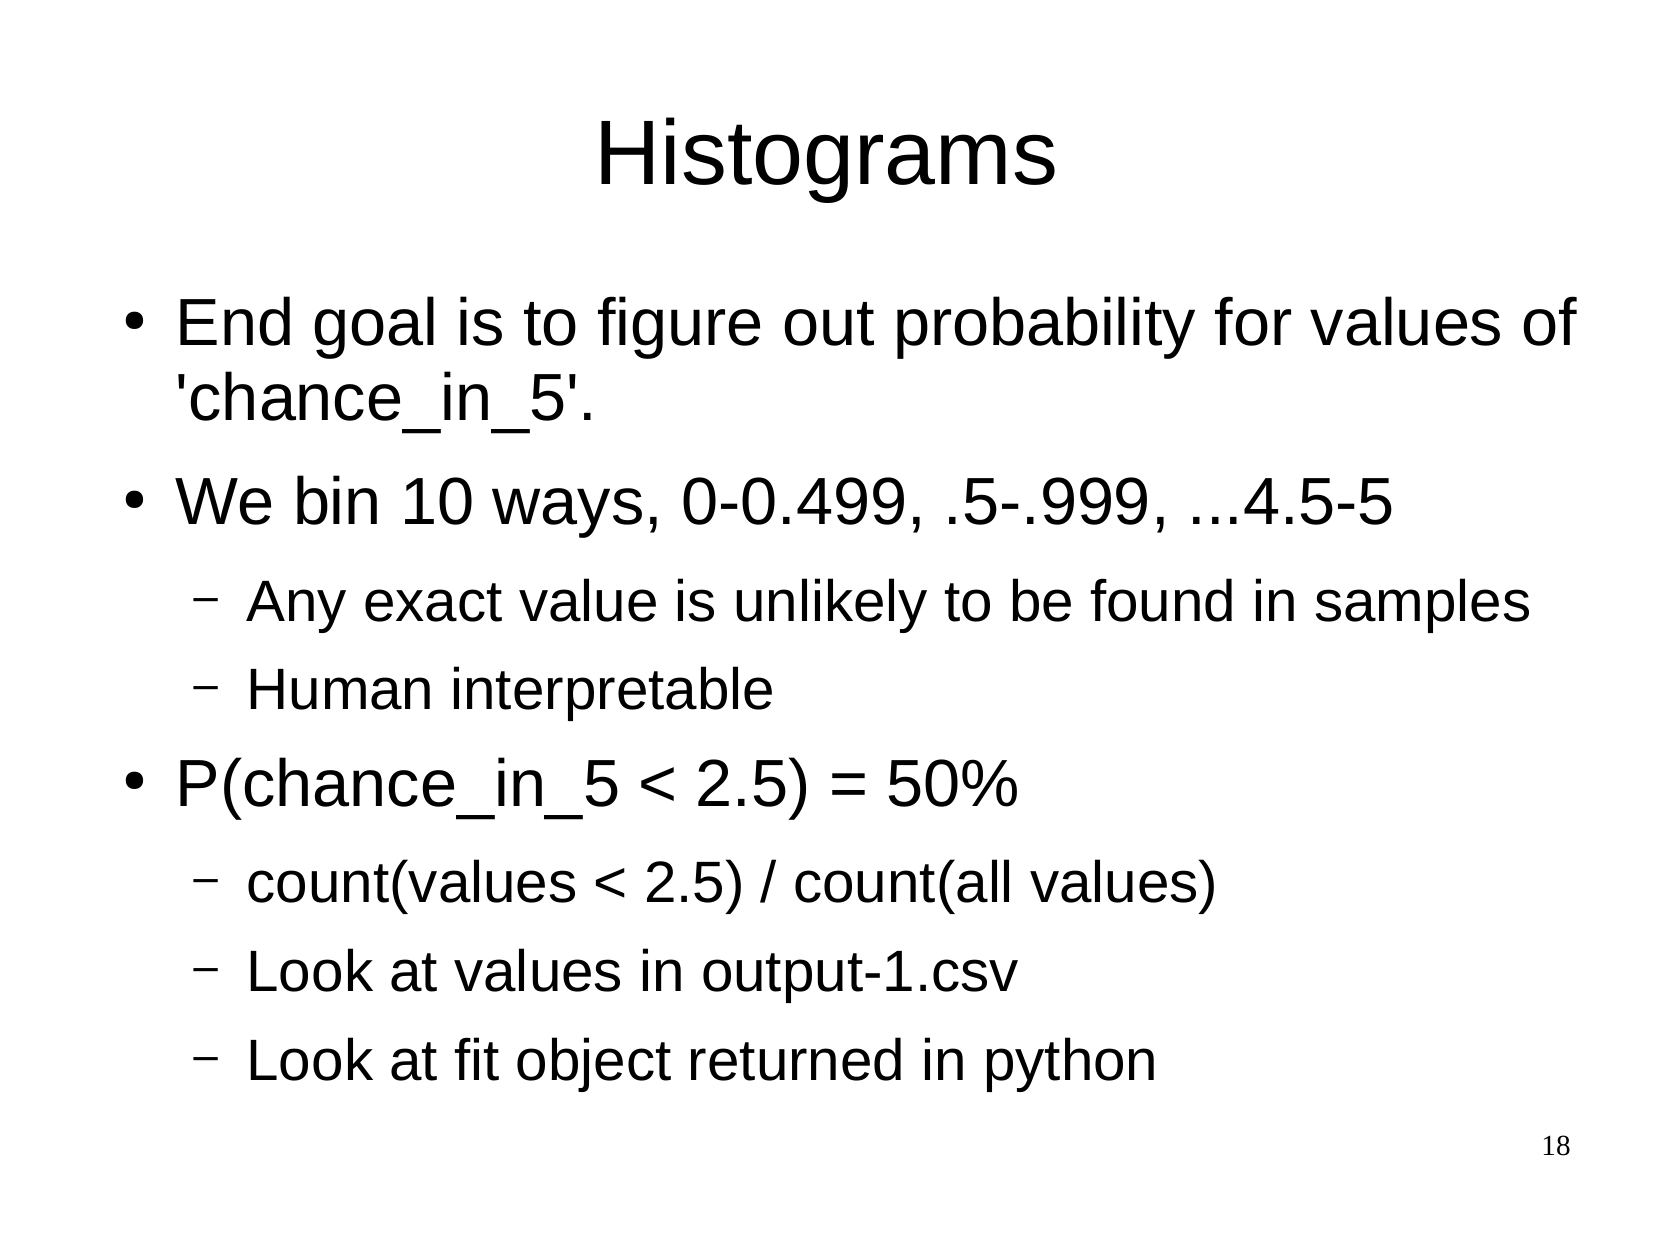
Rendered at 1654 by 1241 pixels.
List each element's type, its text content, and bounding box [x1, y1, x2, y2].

title Histograms [82, 49, 1571, 257]
list End goal is to figure out probability for values of 'chance_in_5'. We bin 10 ways, 0-0.499, .5-.999, ...4.5-5 Any exact value is unlikely to be found in samples Human interpretable P(chance_in_5 < 2.5) = 50% count(values < 2.5) / count(all values) Look at values in output-1.csv Look at fit object returned in python [105, 285, 1594, 1180]
